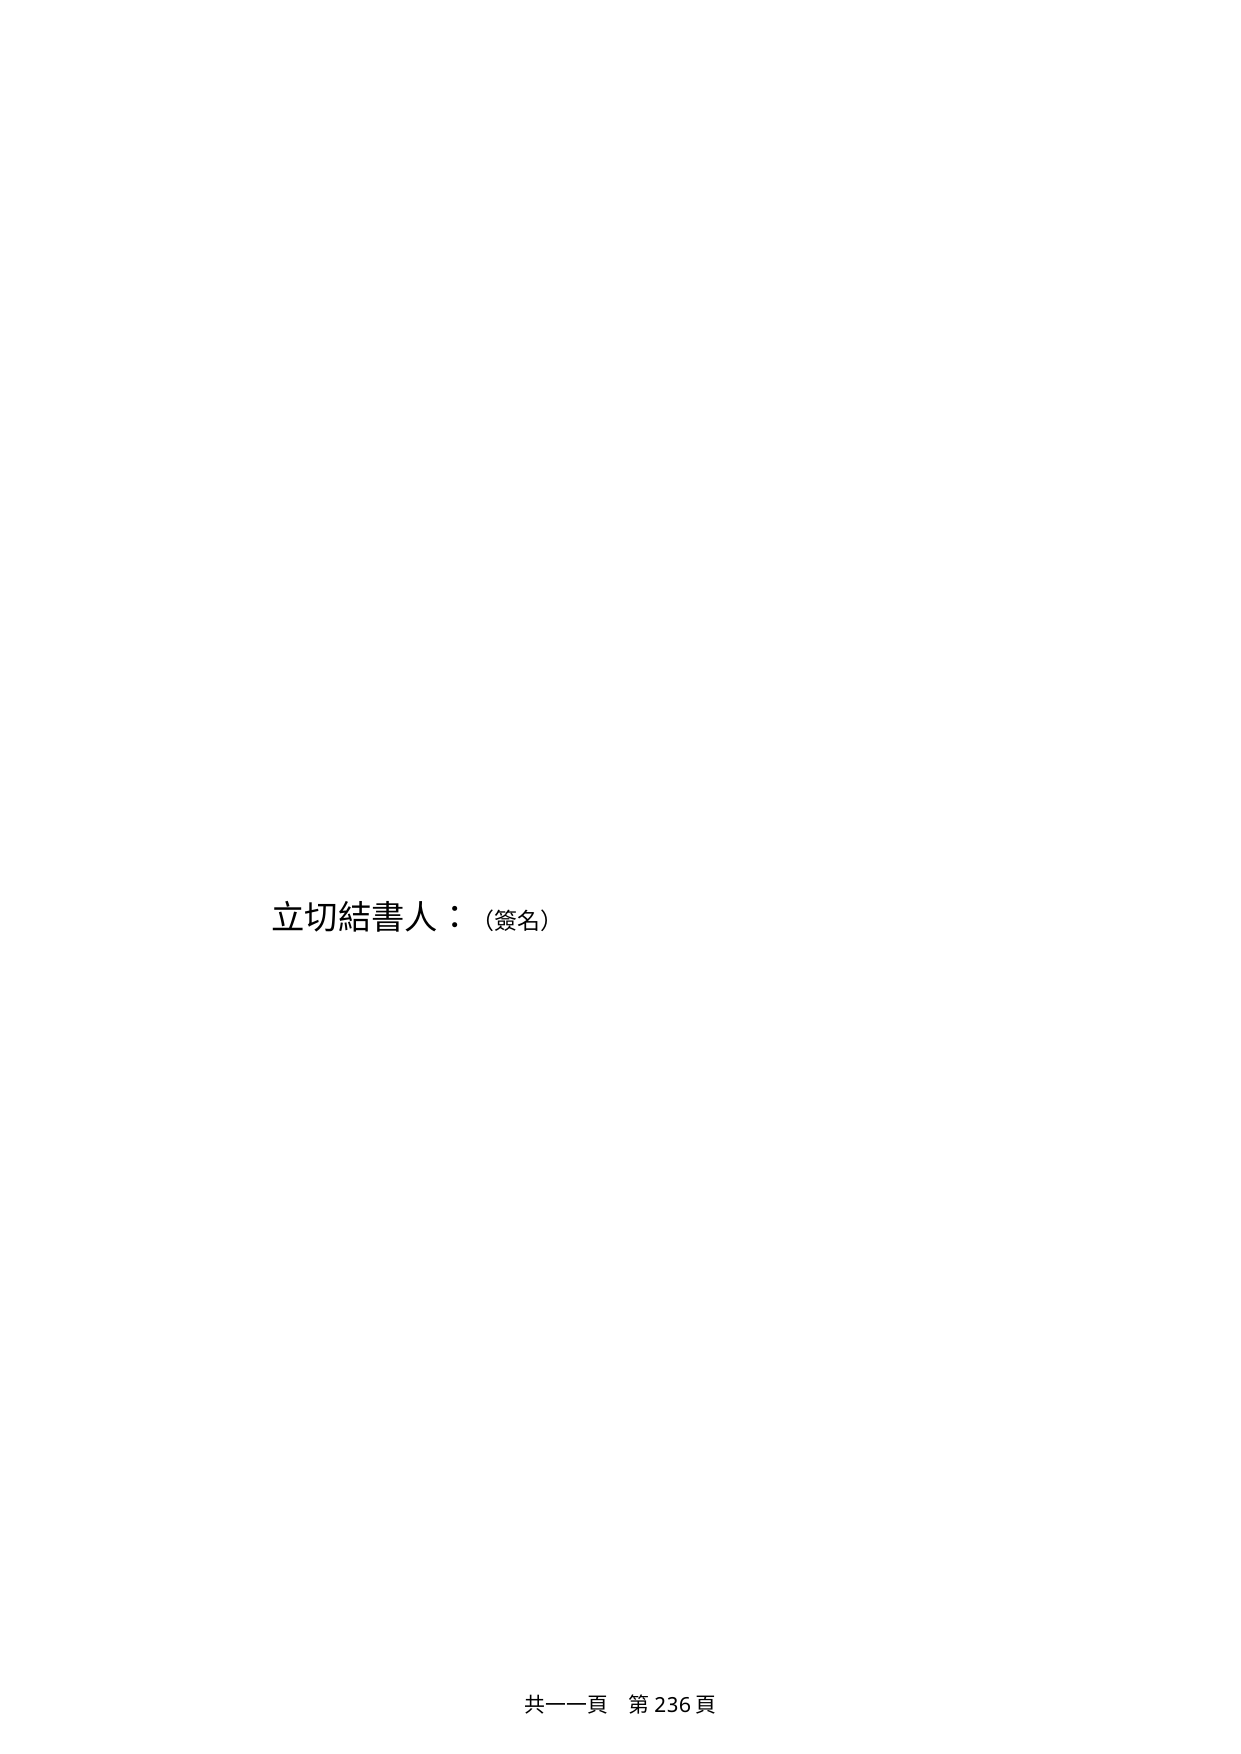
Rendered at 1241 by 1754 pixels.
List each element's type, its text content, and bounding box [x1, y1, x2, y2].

text 立切結書人：（簽名） [118, 874, 1122, 936]
